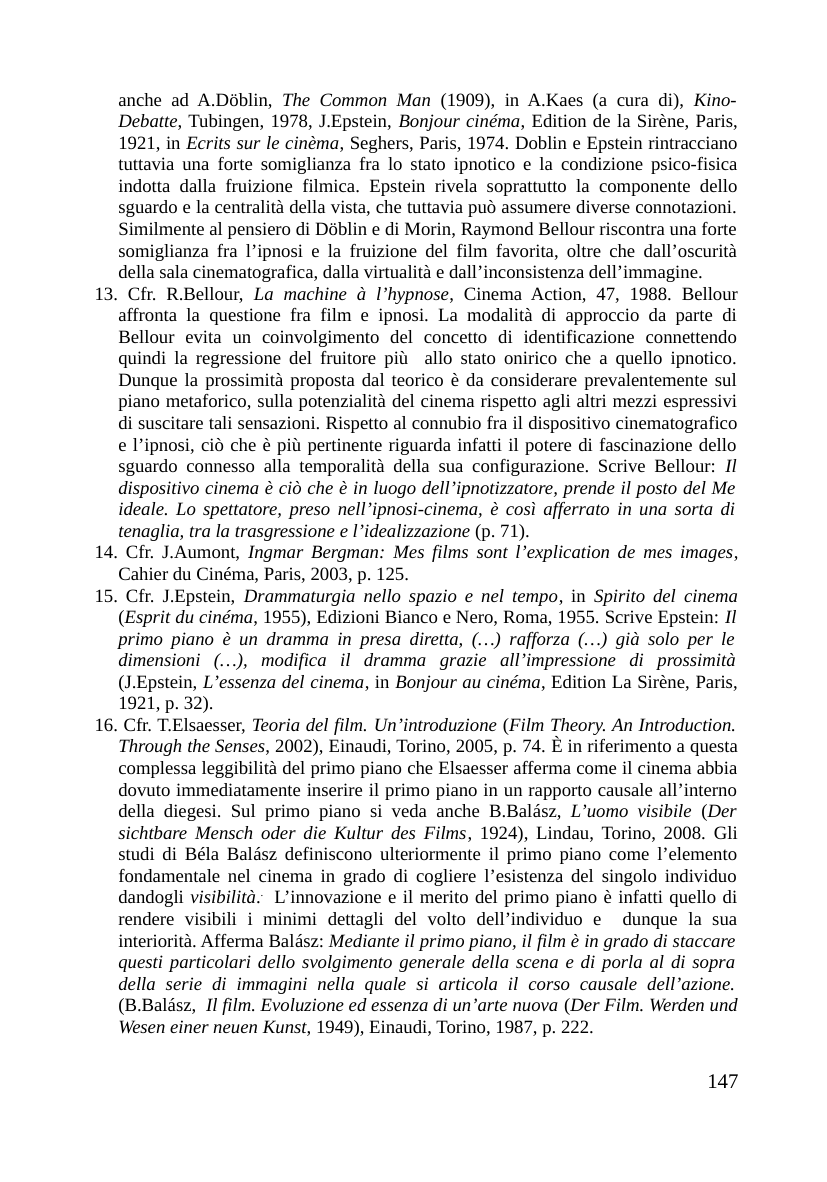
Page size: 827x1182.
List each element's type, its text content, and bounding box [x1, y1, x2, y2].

text 14. Cfr. J.Aumont, Ingmar Bergman: Mes films sont l’explication de mes images, Cahier du Cinéma, Paris, 2003, p. 125. [94, 541, 738, 584]
text anche ad A.Döblin, The Common Man (1909), in A.Kaes (a cura di), Kino-Debatte, Tubingen, 1978, J.Epstein, Bonjour cinéma, Edition de la Sirène, Paris, 1921, in Ecrits sur le cinèma, Seghers, Paris, 1974. Doblin e Epstein rintracciano tuttavia una forte somiglianza fra lo stato ipnotico e la condizione psico-fisica indotta dalla fruizione filmica. Epstein rivela soprattutto la componente dello sguardo e la centralità della vista, che tuttavia può assumere diverse connotazioni. Similmente al pensiero di Döblin e di Morin, Raymond Bellour riscontra una forte somiglianza fra l’ipnosi e la fruizione del film favorita, oltre che dall’oscurità della sala cinematografica, dalla virtualità e dall’inconsistenza dell’immagine. [94, 88, 738, 283]
text 16. Cfr. T.Elsaesser, Teoria del film. Un’introduzione (Film Theory. An Introduction. Through the Senses, 2002), Einaudi, Torino, 2005, p. 74. è in riferimento a questa complessa leggibilità del primo piano che Elsaesser afferma come il cinema abbia dovuto immediatamente inserire il primo piano in un rapporto causale all’interno della diegesi. Sul primo piano si veda anche B.Balász, L’uomo visibile (Der sichtbare Mensch oder die Kultur des Films, 1924), Lindau, Torino, 2008. Gli studi di Béla Balász definiscono ulteriormente il primo piano come l’elemento fondamentale nel cinema in grado di cogliere l’esistenza del singolo individuo dandogli visibilità.. L’innovazione e il merito del primo piano è infatti quello di rendere visibili i minimi dettagli del volto dell’individuo e dunque la sua interiorità. Afferma Balász: Mediante il primo piano, il film è in grado di staccare questi particolari dello svolgimento generale della scena e di porla al di sopra della serie di immagini nella quale si articola il corso causale dell’azione. (B.Balász, Il film. Evoluzione ed essenza di un’arte nuova (Der Film. Werden und Wesen einer neuen Kunst, 1949), Einaudi, Torino, 1987, p. 222. [94, 714, 738, 1037]
text 13. Cfr. R.Bellour, La machine à l’hypnose, Cinema Action, 47, 1988. Bellour affronta la questione fra film e ipnosi. La modalità di approccio da parte di Bellour evita un coinvolgimento del concetto di identificazione connettendo quindi la regressione del fruitore più allo stato onirico che a quello ipnotico. Dunque la prossimità proposta dal teorico è da considerare prevalentemente sul piano metaforico, sulla potenzialità del cinema rispetto agli altri mezzi espressivi di suscitare tali sensazioni. Rispetto al connubio fra il dispositivo cinematografico e l’ipnosi, ciò che è più pertinente riguarda infatti il potere di fascinazione dello sguardo connesso alla temporalità della sua configurazione. Scrive Bellour: Il dispositivo cinema è ciò che è in luogo dell’ipnotizzatore, prende il posto del Me ideale. Lo spettatore, preso nell’ipnosi-cinema, è così afferrato in una sorta di tenaglia, tra la trasgressione e l’idealizzazione (p. 71). [94, 283, 738, 541]
text 15. Cfr. J.Epstein, Drammaturgia nello spazio e nel tempo, in Spirito del cinema (Esprit du cinéma, 1955), Edizioni Bianco e Nero, Roma, 1955. Scrive Epstein: Il primo piano è un dramma in presa diretta, (…) rafforza (…) già solo per le dimensioni (…), modifica il dramma grazie all’impressione di prossimità (J.Epstein, L’essenza del cinema, in Bonjour au cinéma, Edition La Sirène, Paris, 1921, p. 32). [94, 584, 738, 714]
